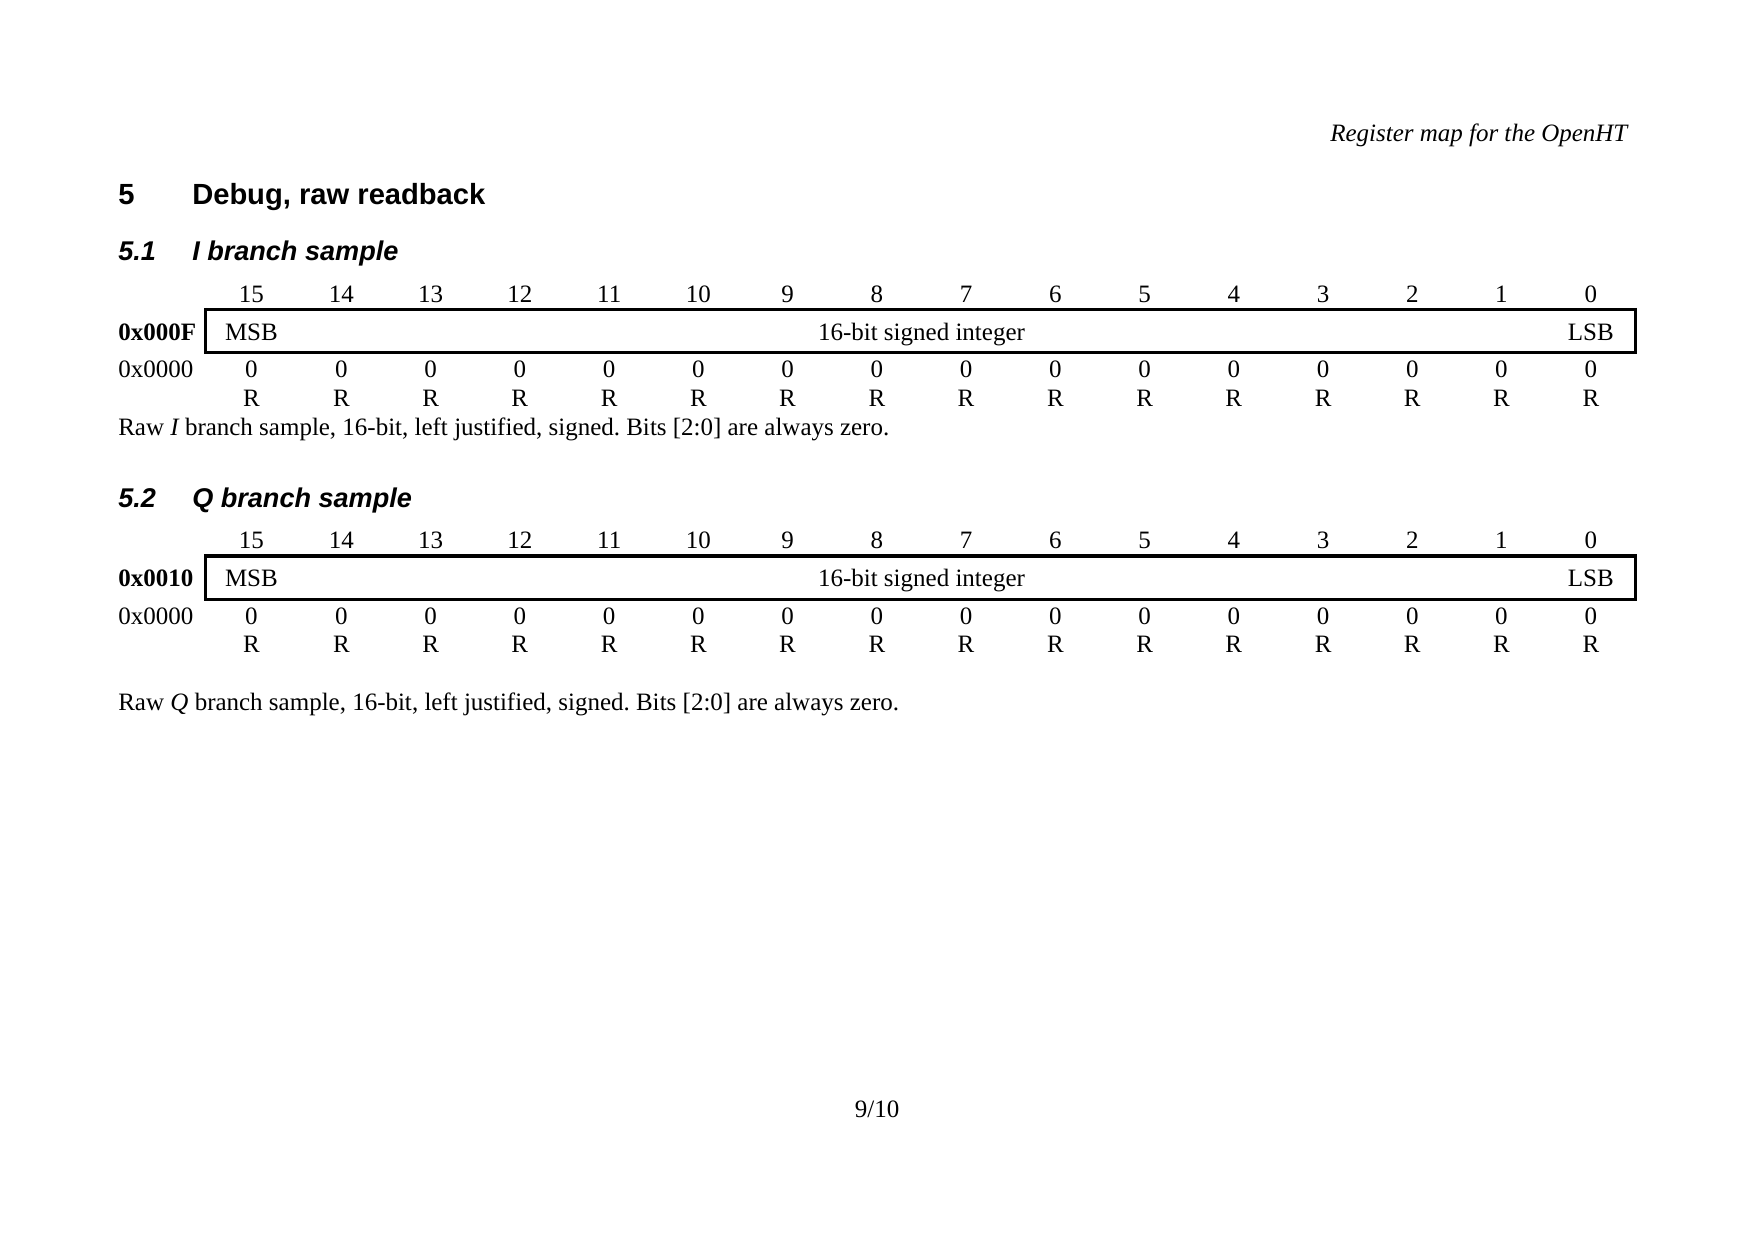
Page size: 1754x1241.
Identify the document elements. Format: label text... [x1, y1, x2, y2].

table_header 4 [1189, 279, 1278, 308]
table_cell 0 [297, 354, 386, 383]
table_header 6 [1010, 279, 1100, 308]
table_cell 0 [832, 601, 921, 629]
table_cell 0x000F [118, 308, 204, 351]
table_header 15 [206, 279, 297, 308]
table_cell R [1278, 630, 1367, 658]
table_header 14 [297, 526, 386, 554]
table_cell 0 [386, 601, 475, 629]
table_header 9 [743, 526, 832, 554]
table_header 11 [564, 279, 653, 308]
table_header 5 [1100, 526, 1189, 554]
table_cell 0 [206, 354, 297, 383]
table_header 8 [832, 279, 921, 308]
table_cell 0 [654, 354, 743, 383]
table_cell R [1457, 630, 1546, 658]
table_cell 0 [475, 354, 564, 383]
table_cell 0x0000 [118, 598, 206, 629]
table_cell R [386, 630, 475, 658]
table_cell 0 [564, 601, 653, 629]
table_cell R [1189, 630, 1278, 658]
table_header 6 [1010, 526, 1100, 554]
table_cell 0 [297, 601, 386, 629]
table_cell R [206, 383, 297, 412]
table_cell 0 [1278, 601, 1367, 629]
table_header 0 [1546, 526, 1635, 554]
table_header 7 [921, 279, 1010, 308]
table_header 7 [921, 526, 1010, 554]
table_cell R [654, 383, 743, 412]
table_cell 0 [386, 354, 475, 383]
table_header 15 [206, 526, 297, 554]
table_cell 0 [743, 354, 832, 383]
subtitle I branch sample [118, 235, 1635, 267]
table_cell LSB [1546, 558, 1634, 598]
table_cell R [1368, 630, 1457, 658]
table_header 0 [1546, 279, 1635, 308]
table_header 1 [1457, 279, 1546, 308]
table_cell R [564, 630, 653, 658]
table_cell 0 [1100, 601, 1189, 629]
table_header 11 [564, 526, 653, 554]
table_cell 0x0000 [118, 351, 206, 383]
table_cell R [1189, 383, 1278, 412]
table_cell R [1100, 383, 1189, 412]
table_cell R [1546, 383, 1635, 412]
table_cell 0 [832, 354, 921, 383]
table_cell 0 [1189, 354, 1278, 383]
table_cell 0 [1457, 601, 1546, 629]
table_header 14 [297, 279, 386, 308]
table_cell 0 [921, 601, 1010, 629]
table_cell 0 [743, 601, 832, 629]
table_header [118, 526, 206, 554]
table_cell R [1457, 383, 1546, 412]
table_cell R [386, 383, 475, 412]
table_cell 0 [921, 354, 1010, 383]
table_header 2 [1368, 526, 1457, 554]
table_cell 16-bit signed integer [297, 311, 1546, 351]
table_cell R [832, 630, 921, 658]
table_cell 0 [1457, 354, 1546, 383]
table_cell R [1010, 383, 1100, 412]
table_cell [118, 630, 206, 658]
table_header 4 [1189, 526, 1278, 554]
table_cell 0x0010 [118, 554, 204, 598]
table_header 13 [386, 526, 475, 554]
table_cell 0 [475, 601, 564, 629]
table_cell 0 [1546, 601, 1635, 629]
table_header 1 [1457, 526, 1546, 554]
table_header 9 [743, 279, 832, 308]
table_cell R [475, 383, 564, 412]
table_cell R [1368, 383, 1457, 412]
table_cell 0 [1100, 354, 1189, 383]
table_cell R [1546, 630, 1635, 658]
table_cell R [654, 630, 743, 658]
text Raw I branch sample, 16-bit, left justified, signed. Bits [2:0] are always zero. [118, 412, 1635, 441]
table_header 8 [832, 526, 921, 554]
table_cell 0 [1189, 601, 1278, 629]
table_cell LSB [1546, 311, 1634, 351]
table_cell 0 [206, 601, 297, 629]
table_cell 16-bit signed integer [297, 558, 1546, 598]
subtitle Debug, raw readback [118, 177, 1635, 210]
subtitle Q branch sample [118, 482, 1635, 513]
table_cell 0 [1278, 354, 1367, 383]
table_cell R [297, 630, 386, 658]
table_cell 0 [1368, 601, 1457, 629]
table_cell R [297, 383, 386, 412]
table_cell 0 [1010, 354, 1100, 383]
table_cell 0 [564, 354, 653, 383]
table_cell 0 [654, 601, 743, 629]
table_header 12 [475, 279, 564, 308]
table_cell R [743, 630, 832, 658]
table_header 5 [1100, 279, 1189, 308]
table_cell R [832, 383, 921, 412]
table_header 10 [654, 526, 743, 554]
table_header 2 [1368, 279, 1457, 308]
table_cell R [1278, 383, 1367, 412]
table_cell R [206, 630, 297, 658]
table_header 10 [654, 279, 743, 308]
table_header 3 [1278, 526, 1367, 554]
table_cell R [1010, 630, 1100, 658]
table_header 13 [386, 279, 475, 308]
table_cell [118, 383, 206, 412]
table_header 3 [1278, 279, 1367, 308]
table_cell R [743, 383, 832, 412]
table_cell 0 [1010, 601, 1100, 629]
text Raw Q branch sample, 16-bit, left justified, signed. Bits [2:0] are always zero. [118, 687, 1635, 716]
table_cell MSB [207, 311, 297, 351]
table_cell 0 [1546, 354, 1635, 383]
table_cell R [1100, 630, 1189, 658]
table_cell MSB [207, 558, 297, 598]
table_cell R [921, 383, 1010, 412]
table_cell 0 [1368, 354, 1457, 383]
table_header [118, 279, 206, 308]
table_header 12 [475, 526, 564, 554]
table_cell R [921, 630, 1010, 658]
table_cell R [564, 383, 653, 412]
table_cell R [475, 630, 564, 658]
